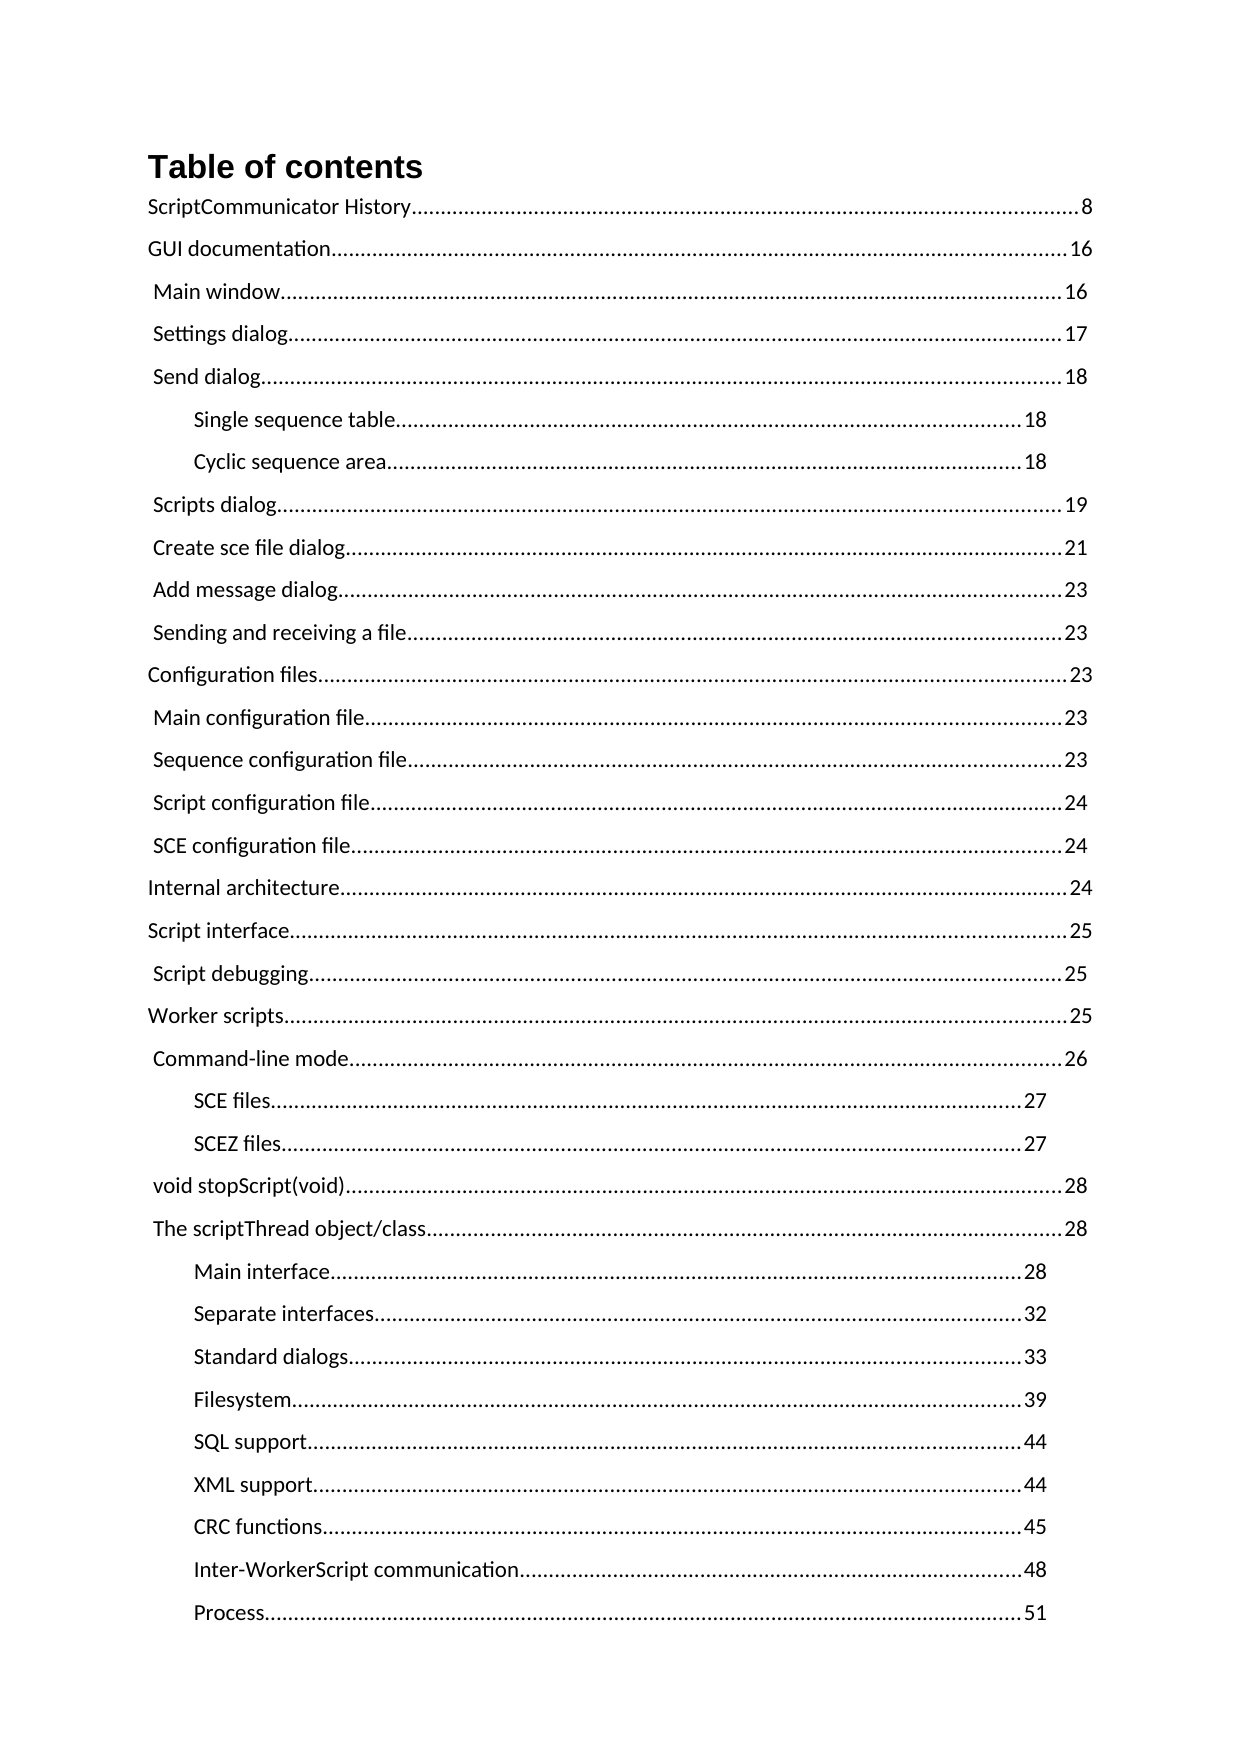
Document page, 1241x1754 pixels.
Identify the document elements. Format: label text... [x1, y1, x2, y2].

text Worker scripts 25 [148, 1001, 1093, 1029]
text void stopScript(void) 28 [153, 1172, 1093, 1200]
text Single sequence table 18 [193, 405, 1093, 433]
text Main window 16 [153, 277, 1093, 305]
text Script configuration file 24 [153, 788, 1093, 816]
text Configuration files 23 [148, 660, 1093, 688]
text GUI documentation 16 [148, 234, 1093, 262]
text XML support 44 [193, 1470, 1093, 1498]
text Scripts dialog 19 [153, 490, 1093, 518]
text Internal architecture 24 [148, 873, 1093, 901]
text Main configuration file 23 [153, 703, 1093, 731]
text Filesystem 39 [193, 1385, 1093, 1413]
text Send dialog 18 [153, 362, 1093, 390]
text Inter-WorkerScript communication 48 [193, 1555, 1093, 1583]
text Add message dialog 23 [153, 575, 1093, 603]
text ScriptCommunicator History 8 [148, 192, 1093, 220]
text SQL support 44 [193, 1427, 1093, 1455]
text Main interface 28 [193, 1257, 1093, 1285]
text Cyclic sequence area 18 [193, 447, 1093, 475]
text Script interface 25 [148, 916, 1093, 944]
text SCE configuration file 24 [153, 831, 1093, 859]
text Sending and receiving a file 23 [153, 618, 1093, 646]
text SCEZ files 27 [193, 1129, 1093, 1157]
text Sequence configuration file 23 [153, 746, 1093, 774]
text Standard dialogs 33 [193, 1342, 1093, 1370]
text Settings dialog 17 [153, 319, 1093, 348]
text Process 51 [193, 1598, 1093, 1626]
text CRC functions 45 [193, 1512, 1093, 1541]
text The scriptThread object/class 28 [153, 1214, 1093, 1242]
text Script debugging 25 [153, 959, 1093, 987]
text SCE files 27 [193, 1086, 1093, 1114]
text Command-line mode 26 [153, 1044, 1093, 1072]
subtitle Table of contents [148, 148, 1093, 186]
text Separate interfaces 32 [193, 1299, 1093, 1327]
text Create sce file dialog 21 [153, 533, 1093, 561]
